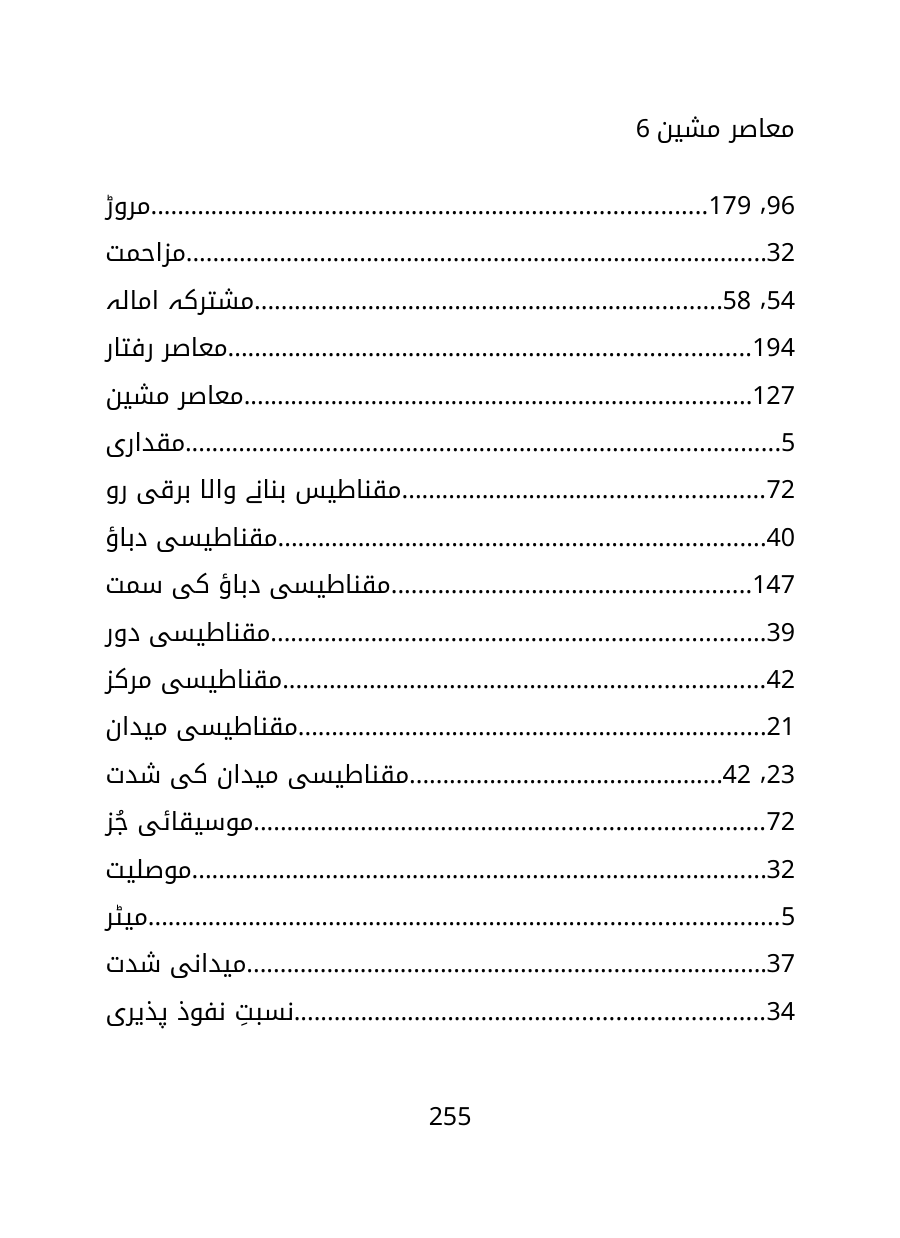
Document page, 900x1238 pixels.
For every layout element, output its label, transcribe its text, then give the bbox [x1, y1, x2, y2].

text مزاحمت 32 [105, 230, 795, 277]
text مشترکہ امالہ 54, 58 [105, 277, 795, 324]
text مقناطیسی مرکز 42 [105, 656, 795, 704]
text مقناطیسی دور 39 [105, 609, 795, 656]
text مقناطیسی میدان کی شدت 23, 42 [105, 751, 795, 798]
text میٹر 5 [105, 893, 795, 941]
text میدانی شدت 37 [105, 941, 795, 988]
text معاصر مشین 127 [105, 372, 795, 419]
text معاصر رفتار 194 [105, 324, 795, 372]
text موسیقائی جُز 72 [105, 798, 795, 846]
text مقناطیس بنانے والا برقی رو 72 [105, 467, 795, 514]
text مقناطیسی دباؤ 40 [105, 514, 795, 562]
text نسبتِ نفوذ پذیری 34 [105, 988, 795, 1036]
text مقداری 5 [105, 419, 795, 467]
text موصلیت 32 [105, 846, 795, 893]
text مقناطیسی دباؤ کی سمت 147 [105, 562, 795, 609]
text مروڑ 96, 179 [105, 182, 795, 230]
text مقناطیسی میدان 21 [105, 704, 795, 751]
